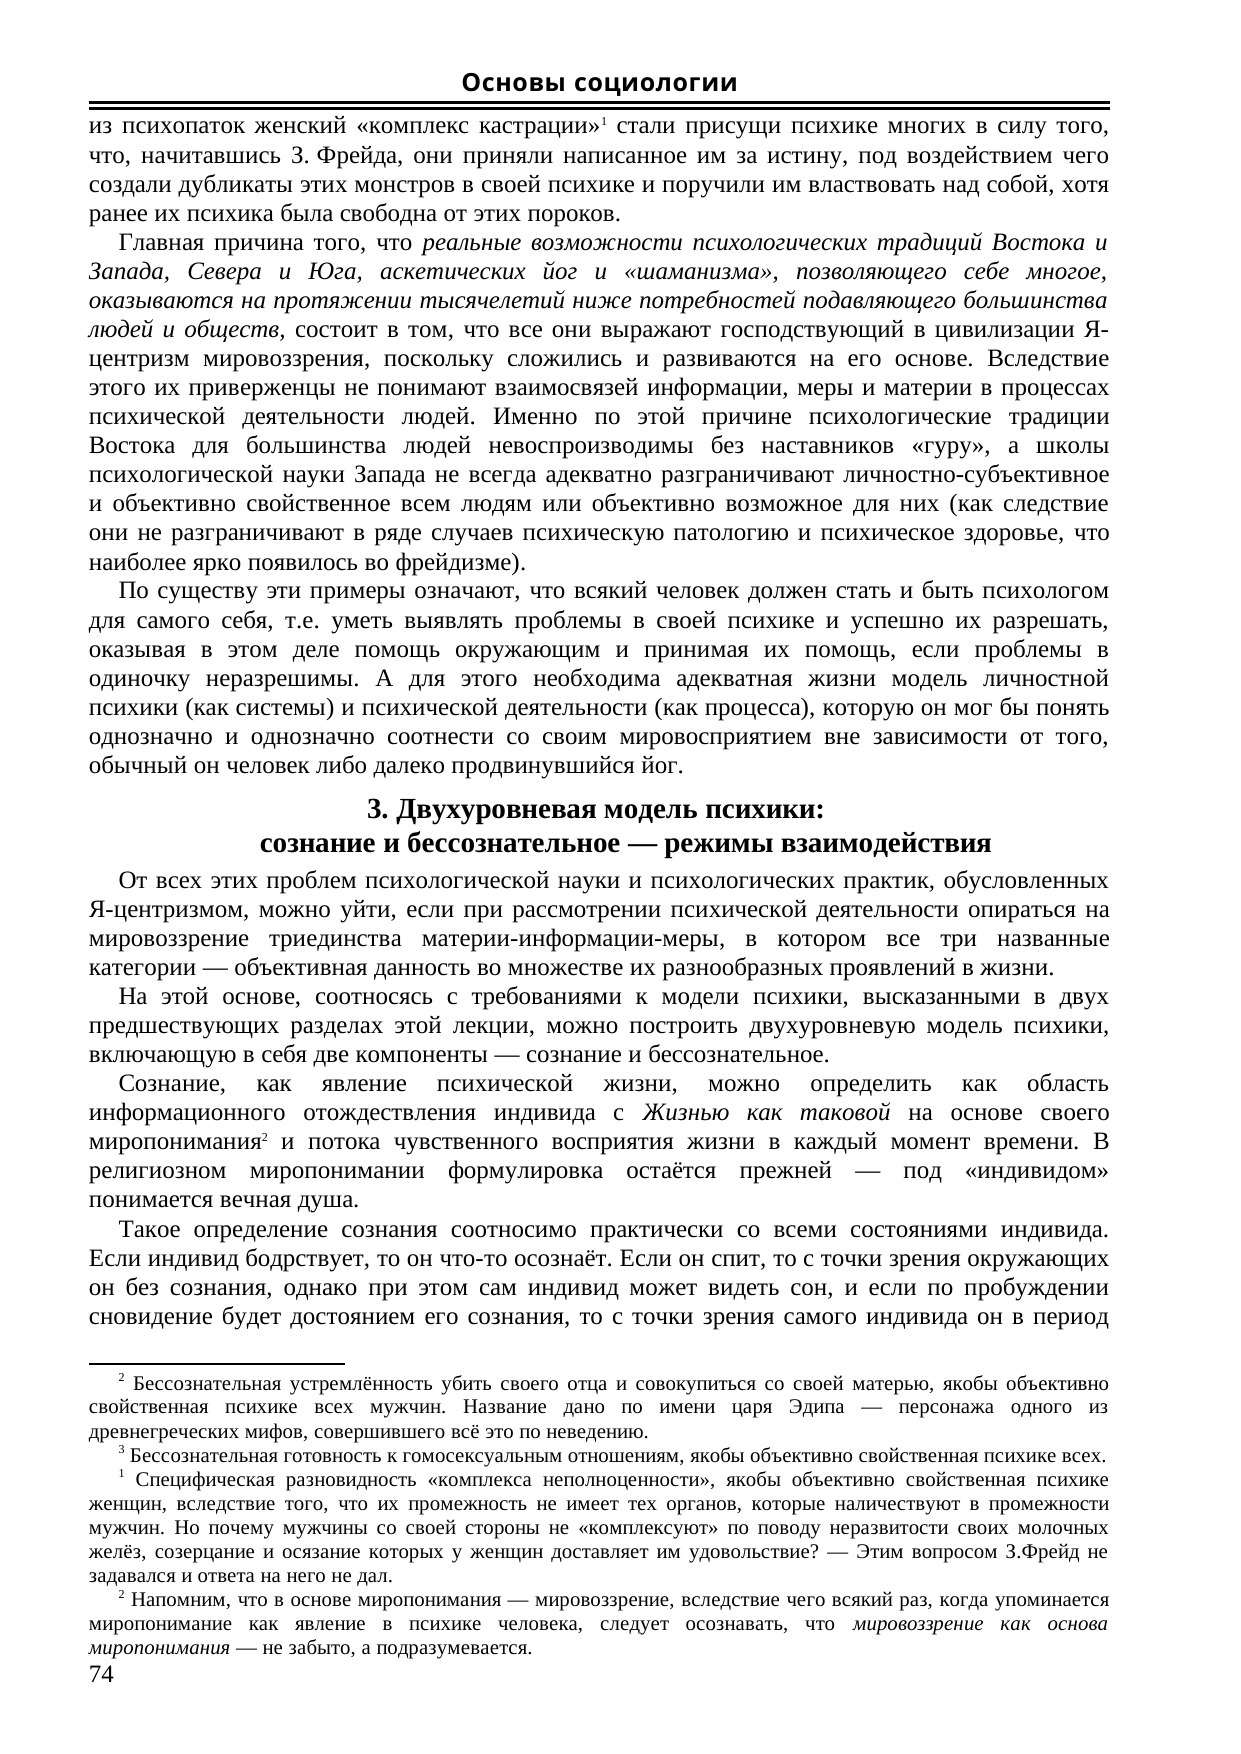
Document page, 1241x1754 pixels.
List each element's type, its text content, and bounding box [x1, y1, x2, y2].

text Напомним, что в основе миропонимания — мировоззрение, вследствие чего всякий раз, когда упоминается миропонимание как явление в психике человека, следует осознавать, что мировоззрение как основа миропонимания — не забыто, а подразумевается. [89, 1587, 1110, 1659]
text Главная причина того, что реальные возможности психологических традиций Востока и Запада, Севера и Юга, аскетических йог и «шаманизма», позволяющего себе многое, оказываются на протяжении тысячелетий ниже потребностей подавляющего большинства людей и обществ, состоит в том, что все они выражают господствующий в цивилизации Я-центризм мировоззрения, поскольку сложились и развиваются на его основе. Вследствие этого их приверженцы не понимают взаимосвязей информации, меры и материи в процессах психической деятельности людей. Именно по этой причине психологические традиции Востока для большинства людей невоспроизводимы без наставников «гуру», а школы психологической науки Запада не всегда адекватно разграничивают личностно-субъективное и объективно свойственное всем людям или объективно возможное для них (как следствие они не разграничивают в ряде случаев психическую патологию и психическое здоровье, что наиболее ярко появилось во фрейдизме). [89, 227, 1110, 575]
text Сознание, как явление психической жизни, можно определить как область информационного отождествления индивида с Жизнью как таковой на основе своего миропонимания и потока чувственного восприятия жизни в каждый момент времени. В религиозном миропонимании формулировка остаётся прежней — под «индивидом» понимается вечная душа. [89, 1068, 1110, 1213]
text Бессознательная устремлённость убить своего отца и совокупиться со своей матерью, якобы объективно свойственная психике всех мужчин. Название дано по имени царя Эдипа — персонажа одного из древнегреческих мифов, совершившего всё это по неведению. [89, 1370, 1110, 1442]
text Такое определение сознания соотносимо практически со всеми состояниями индивида. Если индивид бодрствует, то он что-то осознаёт. Если он спит, то с точки зрения окружающих он без сознания, однако при этом сам индивид может видеть сон, и если по пробуждении сновидение будет достоянием его сознания, то с точки зрения самого индивида он в период [89, 1213, 1110, 1330]
text От всех этих проблем психологической науки и психологических практик, обусловленных Я-центризмом, можно уйти, если при рассмотрении психической деятельности опираться на мировоззрение триединства материи-информации-меры, в котором все три названные категории — объективная данность во множестве их разнообразных проявлений в жизни. [89, 865, 1110, 981]
text По существу эти примеры означают, что всякий человек должен стать и быть психологом для самого себя, т.е. уметь выявлять проблемы в своей психике и успешно их разрешать, оказывая в этом деле помощь окружающим и принимая их помощь, если проблемы в одиночку неразрешимы. А для этого необходима адекватная жизни модель личностной психики (как системы) и психической деятельности (как процесса), которую он мог бы понять однозначно и однозначно соотнести со своим мировосприятием вне зависимости от того, обычный он человек либо далеко продвинувшийся йог. [89, 575, 1110, 779]
text Специфическая разновидность «комплекса неполноценности», якобы объективно свойственная психике женщин, вследствие того, что их промежность не имеет тех органов, которые наличествуют в промежности мужчин. Но почему мужчины со своей стороны не «комплексуют» по поводу неразвитости своих молочных желёз, созерцание и осязание которых у женщин доставляет им удовольствие? — Этим вопросом З.Фрейд не задавался и ответа на него не дал. [89, 1467, 1110, 1587]
text из психопаток женский «комплекс кастрации» стали присущи психике многих в силу того, что, начитавшись З. Фрейда, они приняли написанное им за истину, под воздействием чего создали дубликаты этих монстров в своей психике и поручили им властвовать над собой, хотя ранее их психика была свободна от этих пороков. [89, 110, 1110, 227]
text На этой основе, соотносясь с требованиями к модели психики, высказанными в двух предшествующих разделах этой лекции, можно построить двухуровневую модель психики, включающую в себя две компоненты — сознание и бессознательное. [89, 981, 1110, 1068]
subtitle 3. Двухуровневая модель психики: сознание и бессознательное — режимы взаимодействия [89, 791, 1110, 858]
text Бессознательная готовность к гомосексуальным отношениям, якобы объективно свойственная психике всех. [89, 1442, 1110, 1467]
